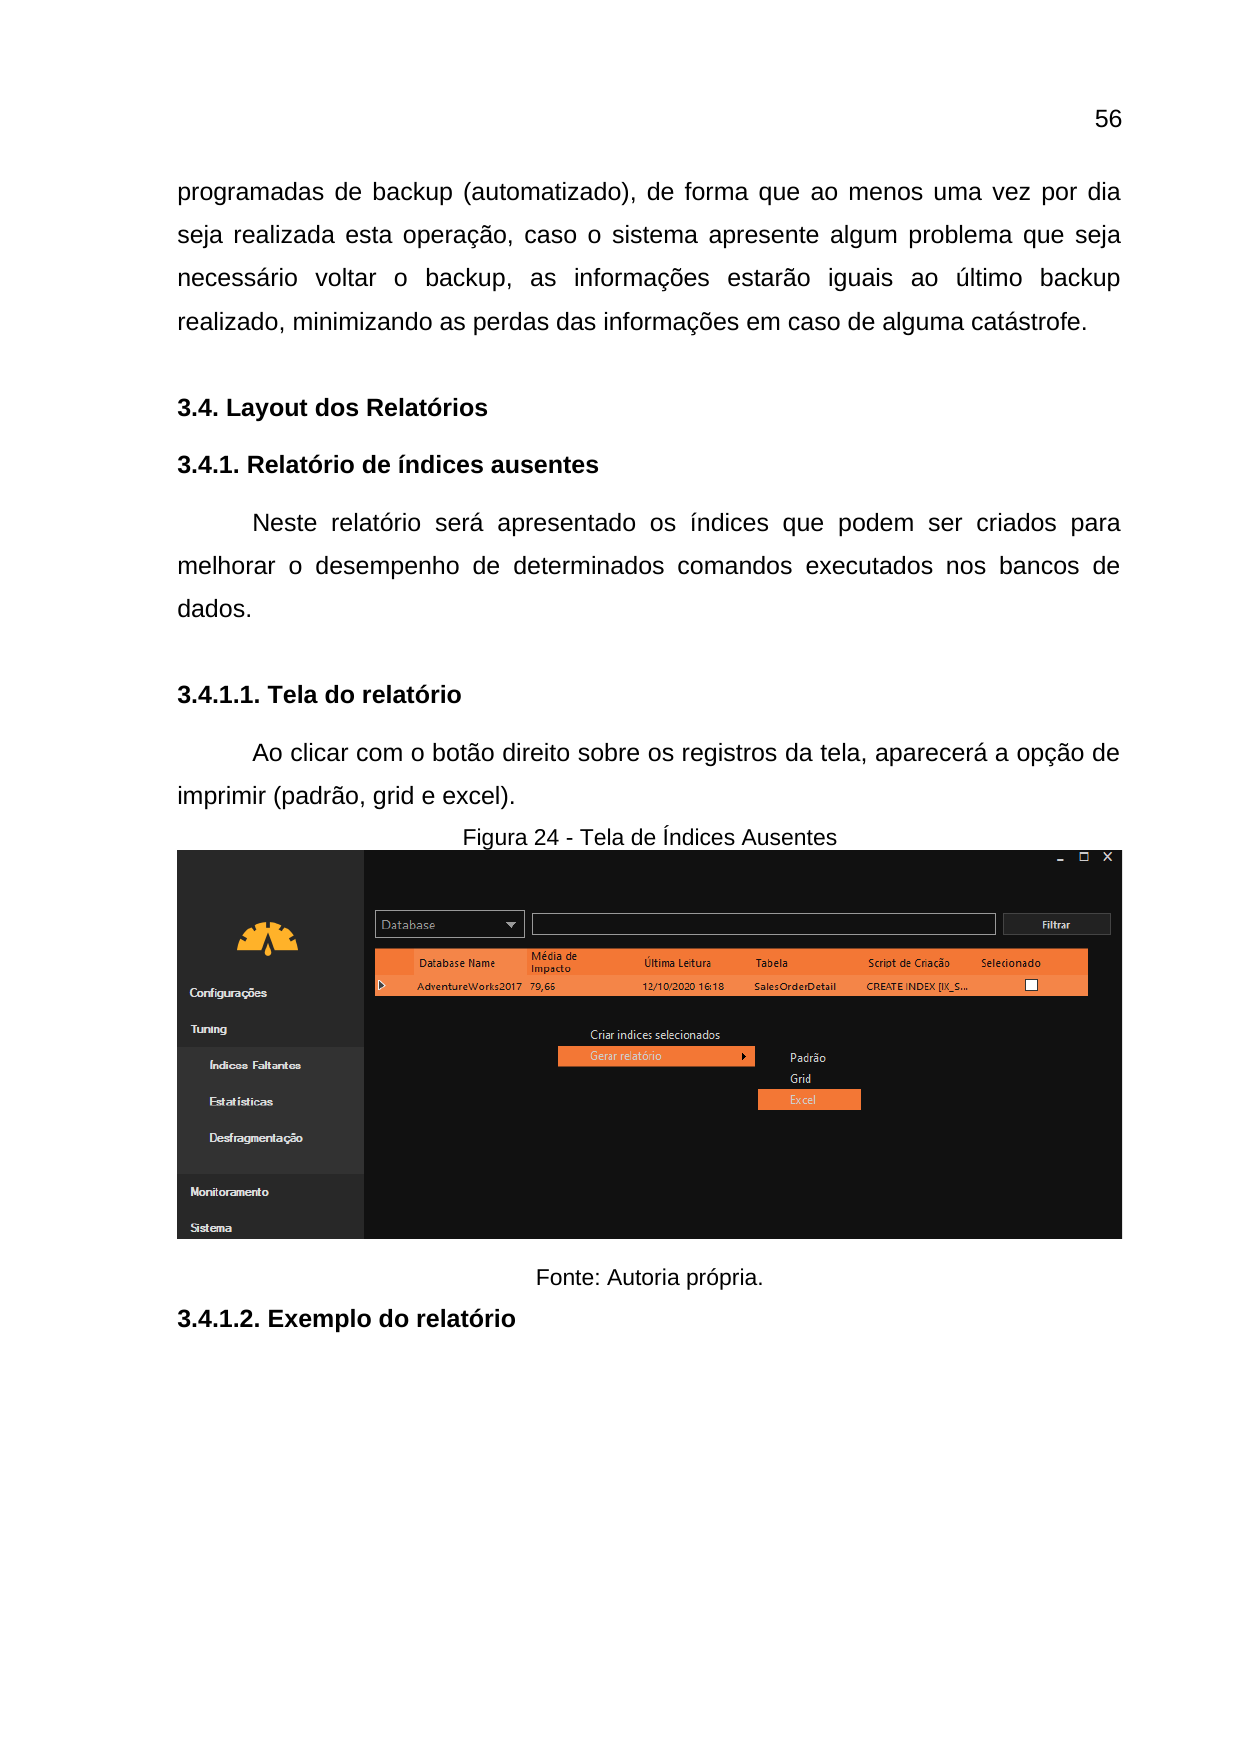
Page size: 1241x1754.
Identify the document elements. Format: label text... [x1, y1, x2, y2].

picture [177, 850, 1123, 1239]
text Neste relatório será apresentado os índices que podem ser criados para melhorar o desempenho de determinados comandos executados nos bancos de dados. [177, 508, 1122, 623]
subtitle 3.4.1.2. Exemplo do relatório [177, 1304, 1122, 1333]
subtitle 3.4.1. Relatório de índices ausentes [177, 450, 1122, 479]
text Ao clicar com o botão direito sobre os registros da tela, aparecerá a opção de imprimir (padrão, grid e excel). [177, 738, 1122, 809]
text Figura 24 - Tela de Índices Ausentes [177, 824, 1122, 850]
subtitle 3.4.1.1. Tela do relatório [177, 680, 1122, 709]
text Fonte: Autoria própria. [177, 1239, 1122, 1291]
text programadas de backup (automatizado), de forma que ao menos uma vez por dia seja realizada esta operação, caso o sistema apresente algum problema que seja necessário voltar o backup, as informações estarão iguais ao último backup realizado, minimizando as perdas das informações em caso de alguma catástrofe. [177, 177, 1122, 335]
subtitle 3.4. Layout dos Relatórios [177, 393, 1122, 421]
